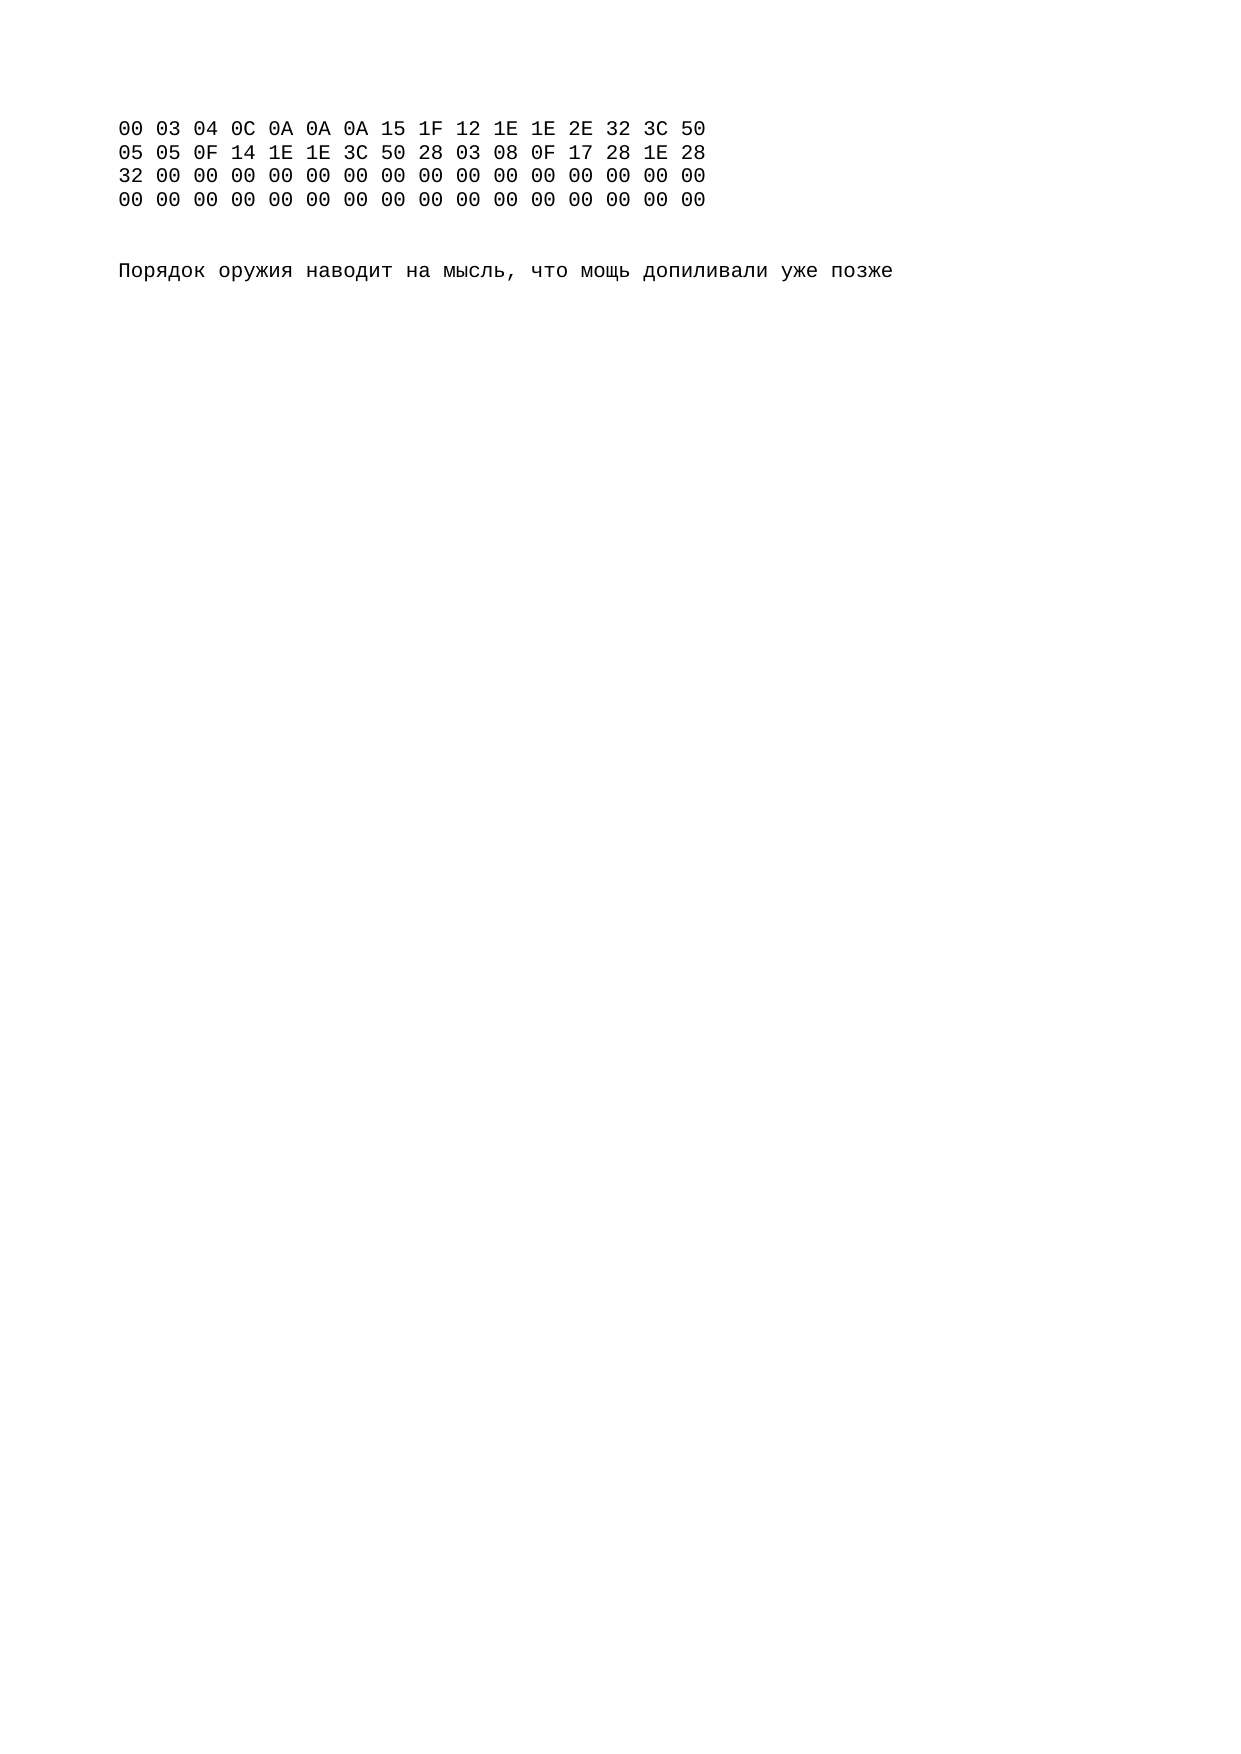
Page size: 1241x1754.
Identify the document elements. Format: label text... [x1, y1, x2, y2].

text Порядок оружия наводит на мысль, что мощь допиливали уже позже [118, 260, 1122, 284]
text 00 00 00 00 00 00 00 00 00 00 00 00 00 00 00 00 [118, 189, 1122, 213]
text 32 00 00 00 00 00 00 00 00 00 00 00 00 00 00 00 [118, 165, 1122, 189]
text 05 05 0F 14 1E 1E 3C 50 28 03 08 0F 17 28 1E 28 [118, 142, 1122, 165]
text 00 03 04 0C 0A 0A 0A 15 1F 12 1E 1E 2E 32 3C 50 [118, 118, 1122, 142]
